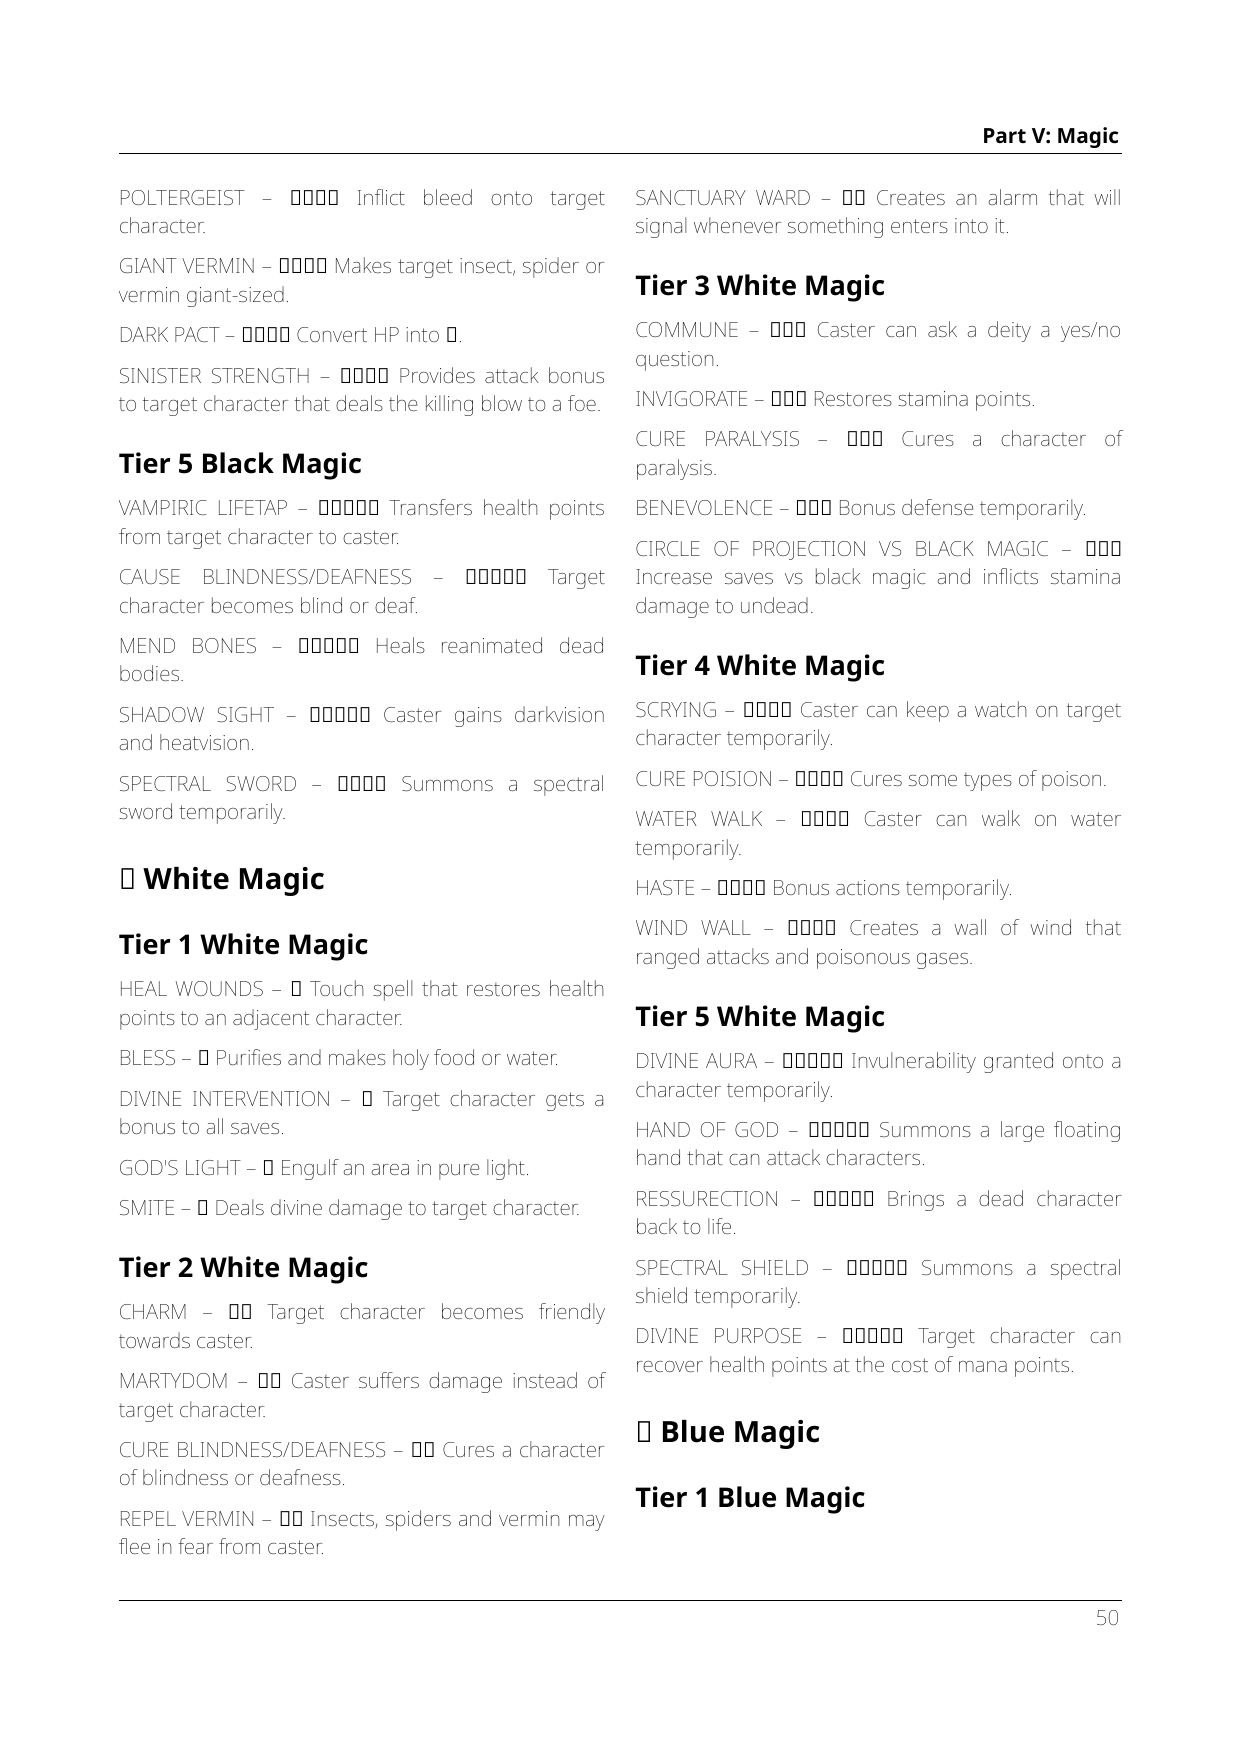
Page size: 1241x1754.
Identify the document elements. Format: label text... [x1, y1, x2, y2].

text INVIGORATE –  Restores stamina points. [635, 384, 1122, 413]
text WATER WALK –  Caster can walk on water temporarily. [635, 804, 1122, 861]
text Tier 1 White Magic [118, 926, 605, 963]
text Tier 2 White Magic [118, 1248, 605, 1285]
text CURE BLINDNESS/DEAFNESS –  Cures a character of blindness or deafness. [118, 1435, 605, 1492]
text DIVINE AURA –  Invulnerability granted onto a character temporarily. [635, 1046, 1122, 1103]
text CIRCLE OF PROJECTION VS BLACK MAGIC –  Increase saves vs black magic and inflicts stamina damage to undead. [635, 534, 1122, 619]
text POLTERGEIST –  Inflict bleed onto target character. [118, 183, 605, 239]
text VAMPIRIC LIFETAP –  Transfers health points from target character to caster. [118, 493, 605, 550]
text CURE POISION –  Cures some types of poison. [635, 764, 1122, 792]
text MEND BONES –  Heals reanimated dead bodies. [118, 631, 605, 688]
text DARK PACT –  Convert HP into . [118, 320, 605, 349]
text SMITE –  Deals divine damage to target character. [118, 1193, 605, 1222]
text SPECTRAL SHIELD –  Summons a spectral shield temporarily. [635, 1253, 1122, 1310]
text Tier 5 Black Magic [118, 444, 605, 481]
text CAUSE BLINDNESS/DEAFNESS –  Target character becomes blind or deaf. [118, 562, 605, 619]
text WIND WALL –  Creates a wall of wind that ranged attacks and poisonous gases. [635, 913, 1122, 970]
text RESSURECTION –  Brings a dead character back to life. [635, 1184, 1122, 1241]
text Tier 1 Blue Magic [635, 1478, 1122, 1515]
subtitle  White Magic [118, 858, 605, 898]
text SINISTER STRENGTH –  Provides attack bonus to target character that deals the killing blow to a foe. [118, 361, 605, 418]
text MARTYDOM –  Caster suffers damage instead of target character. [118, 1366, 605, 1423]
text SANCTUARY WARD –  Creates an alarm that will signal whenever something enters into it. [635, 183, 1122, 239]
text SPECTRAL SWORD –  Summons a spectral sword temporarily. [118, 769, 605, 826]
text HEAL WOUNDS –  Touch spell that restores health points to an adjacent character. [118, 974, 605, 1031]
text HAND OF GOD –  Summons a large floating hand that can attack characters. [635, 1115, 1122, 1172]
text Tier 4 White Magic [635, 646, 1122, 683]
text CHARM –  Target character becomes friendly towards caster. [118, 1297, 605, 1354]
subtitle  Blue Magic [635, 1411, 1122, 1451]
text BLESS –  Purifies and makes holy food or water. [118, 1043, 605, 1072]
text HASTE –  Bonus actions temporarily. [635, 873, 1122, 902]
text DIVINE PURPOSE –  Target character can recover health points at the cost of mana points. [635, 1322, 1122, 1378]
text REPEL VERMIN –  Insects, spiders and vermin may flee in fear from caster. [118, 1504, 605, 1561]
text DIVINE INTERVENTION –  Target character gets a bonus to all saves. [118, 1084, 605, 1141]
text Tier 3 White Magic [635, 266, 1122, 303]
text SHADOW SIGHT –  Caster gains darkvision and heatvision. [118, 700, 605, 757]
text COMMUNE –  Caster can ask a deity a yes/no question. [635, 315, 1122, 372]
text SCRYING –  Caster can keep a watch on target character temporarily. [635, 695, 1122, 752]
text CURE PARALYSIS –  Cures a character of paralysis. [635, 424, 1122, 481]
text GIANT VERMIN –  Makes target insect, spider or vermin giant-sized. [118, 251, 605, 308]
text Tier 5 White Magic [635, 997, 1122, 1034]
text GOD'S LIGHT –  Engulf an area in pure light. [118, 1153, 605, 1181]
text BENEVOLENCE –  Bonus defense temporarily. [635, 493, 1122, 522]
